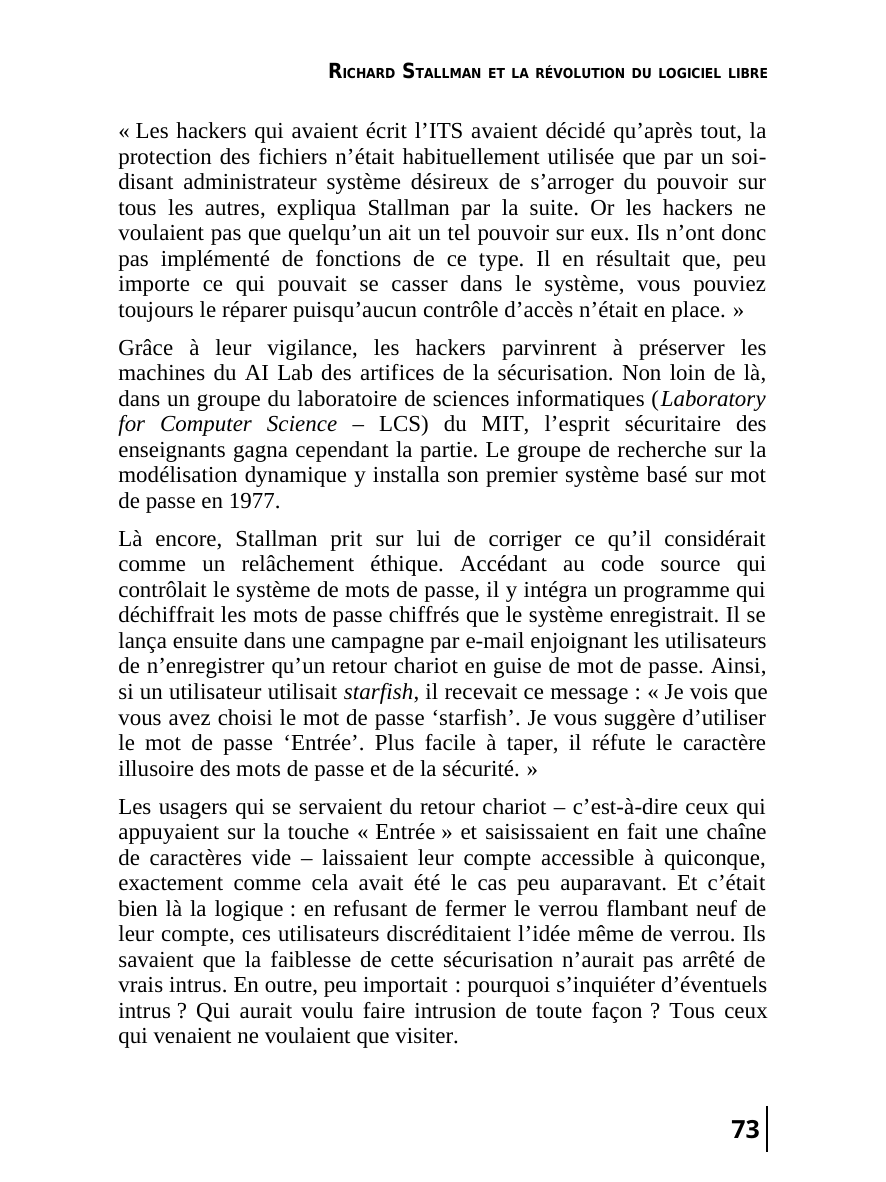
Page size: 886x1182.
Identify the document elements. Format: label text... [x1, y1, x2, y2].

text Grâce à leur vigilance, les hackers parvinrent à préserver les machines du AI Lab des artifices de la sécurisation. Non loin de là, dans un groupe du laboratoire de sciences informatiques (Laboratory for Computer Science – LCS) du MIT, l’esprit sécuritaire des enseignants gagna cependant la partie. Le groupe de recherche sur la modélisation dynamique y installa son premier système basé sur mot de passe en 1977. [118, 335, 768, 513]
text Là encore, Stallman prit sur lui de corriger ce qu’il considérait comme un relâchement éthique. Accédant au code source qui contrôlait le système de mots de passe, il y intégra un programme qui déchiffrait les mots de passe chiffrés que le système enregistrait. Il se lança ensuite dans une campagne par e-mail enjoignant les utilisateurs de n’enregistrer qu’un retour chariot en guise de mot de passe. Ainsi, si un utilisateur utilisait starfish, il recevait ce message : « Je vois que vous avez choisi le mot de passe ‘starfish’. Je vous suggère d’utiliser le mot de passe ‘Entrée’. Plus facile à taper, il réfute le caractère illusoire des mots de passe et de la sécurité. » [118, 526, 768, 781]
text Les usagers qui se servaient du retour chariot – c’est-à-dire ceux qui appuyaient sur la touche « Entrée » et saisissaient en fait une chaîne de caractères vide – laissaient leur compte accessible à quiconque, exactement comme cela avait été le cas peu auparavant. Et c’était bien là la logique : en refusant de fermer le verrou flambant neuf de leur compte, ces utilisateurs discréditaient l’idée même de verrou. Ils savaient que la faiblesse de cette sécurisation n’aurait pas arrêté de vrais intrus. En outre, peu importait : pourquoi s’inquiéter d’éventuels intrus ? Qui aurait voulu faire intrusion de toute façon ? Tous ceux qui venaient ne voulaient que visiter. [118, 793, 768, 1049]
text « Les hackers qui avaient écrit l’ITS avaient décidé qu’après tout, la protection des fichiers n’était habituellement utilisée que par un soi-disant administrateur système désireux de s’arroger du pouvoir sur tous les autres, expliqua Stallman par la suite. Or les hackers ne voulaient pas que quelqu’un ait un tel pouvoir sur eux. Ils n’ont donc pas implémenté de fonctions de ce type. Il en résultait que, peu importe ce qui pouvait se casser dans le système, vous pouviez toujours le réparer puisqu’aucun contrôle d’accès n’était en place. » [118, 118, 768, 322]
